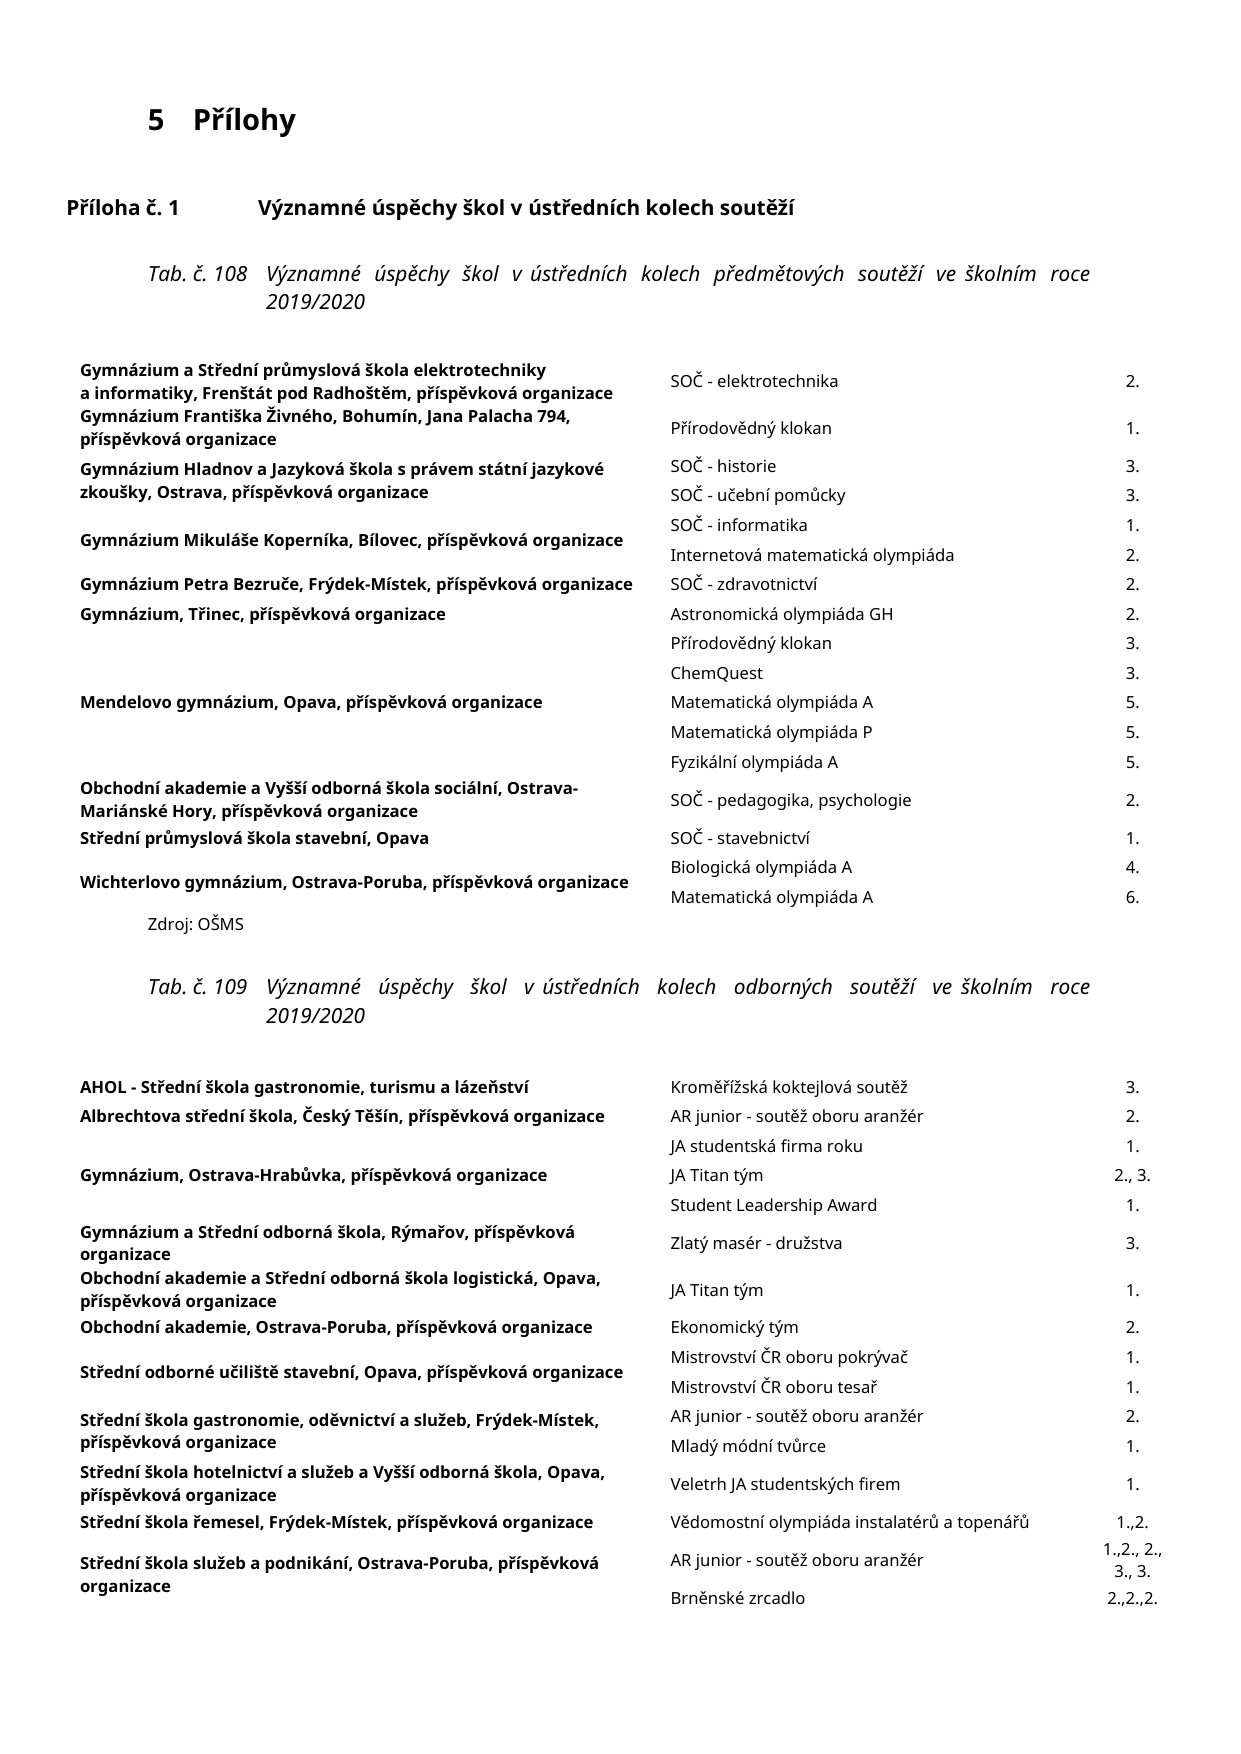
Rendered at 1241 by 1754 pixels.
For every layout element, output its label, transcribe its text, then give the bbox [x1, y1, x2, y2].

table_cell 1. [1093, 1461, 1166, 1507]
table_cell Veletrh JA studentských firem [665, 1461, 1092, 1507]
table_cell 2. [1093, 777, 1166, 822]
table_cell Ekonomický tým [665, 1313, 1092, 1342]
table_cell 1. [1093, 824, 1166, 852]
table_cell Gymnázium Mikuláše Koperníka, Bílovec, příspěvková organizace [74, 511, 664, 569]
table_header Název soutěže [665, 329, 1092, 358]
table_cell Gymnázium Petra Bezruče, Frýdek-Místek, příspěvková organizace [74, 570, 664, 598]
table_cell 3. [1093, 659, 1166, 687]
table_cell Matematická olympiáda A [665, 688, 1092, 717]
table_cell 1. [1093, 511, 1166, 539]
table_cell 3. [1093, 481, 1166, 510]
table_cell 3. [1093, 629, 1166, 658]
table_cell 1. [1093, 1373, 1166, 1401]
table_cell 3. [1093, 1220, 1166, 1266]
table_cell Fyzikální olympiáda A [665, 748, 1092, 776]
table_header Název školy [74, 329, 664, 358]
table_cell JA Titan tým [665, 1267, 1092, 1312]
subtitle Přílohy [148, 99, 1092, 138]
list Významné úspěchy škol v ústředních kolech soutěží [66, 193, 1092, 221]
table_cell Obchodní akademie a Střední odborná škola logistická, Opava, příspěvková organizace [74, 1267, 664, 1312]
table_cell 1. [1093, 1343, 1166, 1371]
table_cell Student Leadership Award [665, 1191, 1092, 1219]
table_cell Mistrovství ČR oboru tesař [665, 1373, 1092, 1401]
table_cell 1. [1093, 1132, 1166, 1160]
list Významné úspěchy škol v ústředních kolech předmětových soutěží ve školním roce 2019/2020 [148, 259, 1092, 316]
table_cell 4. [1093, 853, 1166, 882]
table_cell Gymnázium, Třinec, příspěvková organizace [74, 600, 664, 628]
table_cell 1. [1093, 1432, 1166, 1460]
table_cell Obchodní akademie, Ostrava-Poruba, příspěvková organizace [74, 1313, 664, 1342]
table_cell Střední škola řemesel, Frýdek-Místek, příspěvková organizace [74, 1508, 664, 1536]
table_cell Kroměřížská koktejlová soutěž [665, 1073, 1092, 1101]
table_cell Gymnázium a Střední průmyslová škola elektrotechniky a informatiky, Frenštát pod Radhoštěm, příspěvková organizace [74, 359, 664, 404]
table_cell Přírodovědný klokan [665, 629, 1092, 658]
table_cell Gymnázium Hladnov a Jazyková škola s právem státní jazykové zkoušky, Ostrava, příspěvková organizace [74, 452, 664, 510]
table_cell 3. [1093, 1073, 1166, 1101]
table_cell Albrechtova střední škola, Český Těšín, příspěvková organizace [74, 1102, 664, 1131]
table_cell 5. [1093, 718, 1166, 746]
table_cell AR junior - soutěž oboru aranžér [665, 1102, 1092, 1131]
table_cell Biologická olympiáda A [665, 853, 1092, 882]
table_cell 1.,2., 2., 3., 3. [1093, 1537, 1166, 1583]
table_cell Střední průmyslová škola stavební, Opava [74, 824, 664, 852]
table_cell AR junior - soutěž oboru aranžér [665, 1402, 1092, 1431]
table_cell Internetová matematická olympiáda [665, 540, 1092, 569]
table_header Název školy [74, 1043, 664, 1071]
table_cell Střední odborné učiliště stavební, Opava, příspěvková organizace [74, 1343, 664, 1401]
table_cell 5. [1093, 748, 1166, 776]
table_cell 2.,2.,2. [1093, 1584, 1166, 1612]
table_cell 1. [1093, 1191, 1166, 1219]
table_cell 2. [1093, 600, 1166, 628]
table_cell Přírodovědný klokan [665, 405, 1092, 451]
table_cell AHOL - Střední škola gastronomie, turismu a lázeňství [74, 1073, 664, 1101]
table_cell AR junior - soutěž oboru aranžér [665, 1537, 1092, 1583]
table_cell Obchodní akademie a Vyšší odborná škola sociální, Ostrava-Mariánské Hory, příspěvková organizace [74, 777, 664, 822]
table_cell 2. [1093, 1402, 1166, 1431]
table_cell Vědomostní olympiáda instalatérů a topenářů [665, 1508, 1092, 1536]
table_cell 2. [1093, 570, 1166, 598]
table_cell 3. [1093, 452, 1166, 480]
table_cell 2. [1093, 1102, 1166, 1131]
table_header Pořadí [1093, 329, 1166, 358]
table_cell Brněnské zrcadlo [665, 1584, 1092, 1612]
table_cell SOČ - učební pomůcky [665, 481, 1092, 510]
table_cell ChemQuest [665, 659, 1092, 687]
table_cell Mistrovství ČR oboru pokrývač [665, 1343, 1092, 1371]
table_header Pořadí [1093, 1043, 1166, 1071]
table_cell JA Titan tým [665, 1161, 1092, 1190]
table_cell 5. [1093, 688, 1166, 717]
table_cell Matematická olympiáda P [665, 718, 1092, 746]
text Zdroj: OŠMS [148, 912, 1092, 935]
table_cell 2., 3. [1093, 1161, 1166, 1190]
table_cell 6. [1093, 883, 1166, 911]
table_cell 1. [1093, 1267, 1166, 1312]
table_cell Gymnázium, Ostrava-Hrabůvka, příspěvková organizace [74, 1132, 664, 1219]
table_cell SOČ - stavebnictví [665, 824, 1092, 852]
table_cell Mendelovo gymnázium, Opava, příspěvková organizace [74, 629, 664, 776]
table_cell 1.,2. [1093, 1508, 1166, 1536]
table_cell JA studentská firma roku [665, 1132, 1092, 1160]
table_cell 1. [1093, 405, 1166, 451]
table_cell Gymnázium Františka Živného, Bohumín, Jana Palacha 794, příspěvková organizace [74, 405, 664, 451]
table_cell SOČ - pedagogika, psychologie [665, 777, 1092, 822]
table_cell Astronomická olympiáda GH [665, 600, 1092, 628]
table_cell Střední škola hotelnictví a služeb a Vyšší odborná škola, Opava, příspěvková organizace [74, 1461, 664, 1507]
list Významné úspěchy škol v ústředních kolech odborných soutěží ve školním roce 2019/2020 [148, 972, 1092, 1029]
table_cell SOČ - informatika [665, 511, 1092, 539]
table_cell SOČ - elektrotechnika [665, 359, 1092, 404]
table_cell 2. [1093, 540, 1166, 569]
table_cell Wichterlovo gymnázium, Ostrava-Poruba, příspěvková organizace [74, 853, 664, 911]
table_header Název soutěže [665, 1043, 1092, 1071]
table_cell SOČ - zdravotnictví [665, 570, 1092, 598]
table_cell Střední škola služeb a podnikání, Ostrava-Poruba, příspěvková organizace [74, 1537, 664, 1612]
table_cell 2. [1093, 359, 1166, 404]
table_cell SOČ - historie [665, 452, 1092, 480]
table_cell Gymnázium a Střední odborná škola, Rýmařov, příspěvková organizace [74, 1220, 664, 1266]
table_cell Matematická olympiáda A [665, 883, 1092, 911]
table_cell Střední škola gastronomie, oděvnictví a služeb, Frýdek-Místek, příspěvková organizace [74, 1402, 664, 1460]
table_cell Mladý módní tvůrce [665, 1432, 1092, 1460]
table_cell 2. [1093, 1313, 1166, 1342]
table_cell Zlatý masér - družstva [665, 1220, 1092, 1266]
